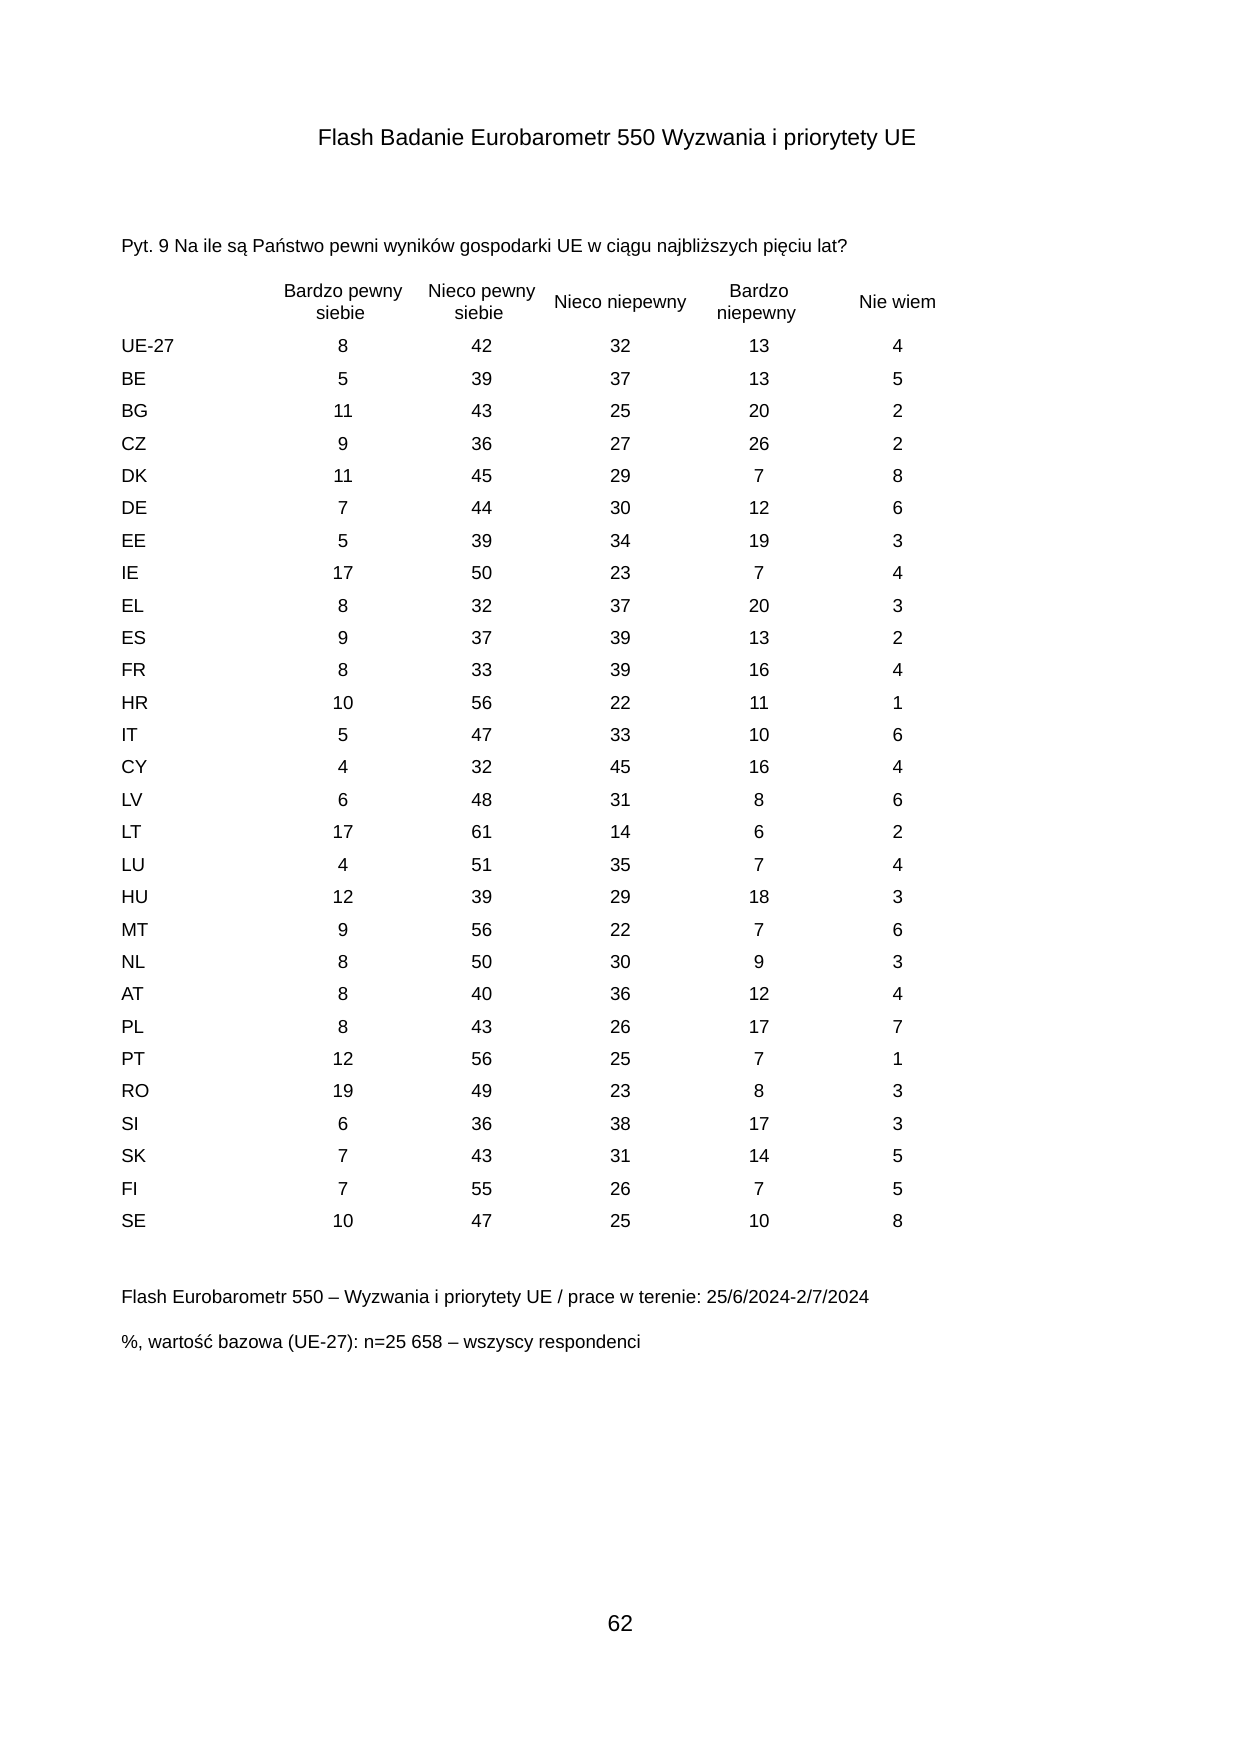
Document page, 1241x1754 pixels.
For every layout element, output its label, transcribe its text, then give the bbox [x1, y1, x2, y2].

table_cell 18 [690, 881, 828, 913]
table_cell [196, 719, 273, 751]
table_cell 36 [551, 978, 689, 1010]
table_cell 2 [828, 395, 967, 427]
table_cell 51 [412, 848, 551, 881]
table_cell EL [118, 589, 196, 621]
table_cell NL [118, 945, 196, 978]
table_cell IT [118, 719, 196, 751]
table_cell %, wartość bazowa (UE-27): n=25 658 – wszyscy respondenci [118, 1325, 967, 1357]
table_cell 9 [274, 621, 412, 654]
table_cell [196, 330, 273, 362]
table_cell 33 [551, 719, 689, 751]
table_cell [196, 783, 273, 816]
table_cell Nieco niepewny [551, 274, 689, 330]
table_cell [196, 686, 273, 718]
table_cell 22 [551, 913, 689, 945]
table_cell 20 [690, 395, 828, 427]
table_cell 3 [828, 589, 967, 621]
table_cell 13 [690, 621, 828, 654]
table_cell 5 [274, 524, 412, 557]
table_cell 17 [274, 557, 412, 589]
table_cell 50 [412, 557, 551, 589]
table_cell 2 [828, 621, 967, 654]
table_cell 4 [828, 330, 967, 362]
table_cell 7 [690, 1172, 828, 1204]
table_cell 4 [828, 848, 967, 881]
table_cell 8 [274, 1010, 412, 1042]
table_cell 7 [690, 459, 828, 492]
table_cell [196, 1205, 273, 1237]
table_cell 30 [551, 945, 689, 978]
table_cell 6 [828, 492, 967, 524]
table_cell [196, 1010, 273, 1042]
table_cell UE-27 [118, 330, 196, 362]
table_cell ES [118, 621, 196, 654]
table_cell 8 [690, 783, 828, 816]
table_cell CZ [118, 427, 196, 459]
table_cell 8 [274, 978, 412, 1010]
table_cell 45 [412, 459, 551, 492]
table_cell 39 [412, 362, 551, 394]
table_cell [196, 459, 273, 492]
table_cell 3 [828, 881, 967, 913]
table_cell 5 [828, 1172, 967, 1204]
table_cell RO [118, 1075, 196, 1107]
table_cell 29 [551, 881, 689, 913]
table_cell 30 [551, 492, 689, 524]
table_cell [196, 492, 273, 524]
table_cell [196, 557, 273, 589]
table_cell [690, 1237, 828, 1269]
table_cell PT [118, 1043, 196, 1075]
table_cell 32 [412, 589, 551, 621]
table_cell 10 [690, 719, 828, 751]
table_cell EE [118, 524, 196, 557]
table_cell 27 [551, 427, 689, 459]
table_cell [196, 654, 273, 686]
table_cell 8 [274, 330, 412, 362]
table_cell [118, 1237, 196, 1269]
table_cell Bardzo niepewny [690, 274, 828, 330]
table_cell DK [118, 459, 196, 492]
table_cell [196, 881, 273, 913]
table_cell HU [118, 881, 196, 913]
table_cell SK [118, 1140, 196, 1172]
table_cell 10 [690, 1205, 828, 1237]
table_cell 1 [828, 1043, 967, 1075]
table_cell 14 [551, 816, 689, 848]
table_cell 13 [690, 330, 828, 362]
table_cell SE [118, 1205, 196, 1237]
table_cell [196, 1107, 273, 1140]
table_cell 8 [828, 1205, 967, 1237]
table_cell 6 [828, 719, 967, 751]
table_cell 8 [690, 1075, 828, 1107]
table_cell 26 [551, 1010, 689, 1042]
table_cell [196, 1172, 273, 1204]
table_cell 6 [828, 783, 967, 816]
table_cell 37 [551, 589, 689, 621]
table_cell Nieco pewny siebie [412, 274, 551, 330]
table_cell 6 [690, 816, 828, 848]
table_cell 23 [551, 1075, 689, 1107]
table_cell 20 [690, 589, 828, 621]
table_cell 23 [551, 557, 689, 589]
table_header Pyt. 9 Na ile są Państwo pewni wyników gospodarki UE w ciągu najbliższych pięciu lat? [118, 218, 967, 274]
table_cell 9 [274, 913, 412, 945]
table_cell [412, 1237, 551, 1269]
table_cell 38 [551, 1107, 689, 1140]
table_cell 7 [690, 848, 828, 881]
table_cell [196, 1140, 273, 1172]
table_cell 8 [274, 654, 412, 686]
table_cell FR [118, 654, 196, 686]
table_cell 12 [690, 978, 828, 1010]
table_cell 9 [690, 945, 828, 978]
table_cell 3 [828, 1075, 967, 1107]
table_cell [551, 1237, 689, 1269]
table_cell MT [118, 913, 196, 945]
table_cell 56 [412, 1043, 551, 1075]
table_cell 26 [690, 427, 828, 459]
table_cell 56 [412, 913, 551, 945]
table_cell 7 [828, 1010, 967, 1042]
table_cell [196, 945, 273, 978]
table_cell [196, 978, 273, 1010]
table_cell 3 [828, 1107, 967, 1140]
table_cell 4 [828, 654, 967, 686]
table_cell 3 [828, 524, 967, 557]
table_cell 10 [274, 686, 412, 718]
table_cell 25 [551, 1043, 689, 1075]
table_cell 36 [412, 427, 551, 459]
table_cell 31 [551, 783, 689, 816]
table_cell 1 [828, 686, 967, 718]
table_cell [196, 816, 273, 848]
table_cell 5 [274, 719, 412, 751]
table_cell 6 [274, 783, 412, 816]
table_cell 7 [690, 913, 828, 945]
table_cell SI [118, 1107, 196, 1140]
table_cell 16 [690, 751, 828, 783]
table_cell LT [118, 816, 196, 848]
table_cell 12 [690, 492, 828, 524]
table_cell 33 [412, 654, 551, 686]
table_cell 32 [412, 751, 551, 783]
table_cell 14 [690, 1140, 828, 1172]
table_cell 4 [274, 751, 412, 783]
table_cell 36 [412, 1107, 551, 1140]
table_cell 43 [412, 395, 551, 427]
table_cell 55 [412, 1172, 551, 1204]
table_cell 4 [828, 751, 967, 783]
table_cell 11 [274, 459, 412, 492]
table_cell 47 [412, 1205, 551, 1237]
table_cell 22 [551, 686, 689, 718]
table_cell [118, 274, 196, 330]
table_cell 29 [551, 459, 689, 492]
table_cell 11 [274, 395, 412, 427]
table_cell 11 [690, 686, 828, 718]
table_cell 39 [412, 881, 551, 913]
table_cell [274, 1237, 412, 1269]
table_cell 25 [551, 395, 689, 427]
table_cell 8 [274, 945, 412, 978]
table_cell 40 [412, 978, 551, 1010]
table_cell 39 [551, 654, 689, 686]
table_cell 39 [551, 621, 689, 654]
table_cell 4 [828, 557, 967, 589]
table_cell 17 [690, 1010, 828, 1042]
table_cell [196, 913, 273, 945]
table_cell 8 [274, 589, 412, 621]
table_cell [196, 1075, 273, 1107]
table_cell FI [118, 1172, 196, 1204]
table_cell BE [118, 362, 196, 394]
table_cell 37 [412, 621, 551, 654]
table_cell 48 [412, 783, 551, 816]
table_cell 56 [412, 686, 551, 718]
table_cell DE [118, 492, 196, 524]
table_cell [196, 1237, 273, 1269]
table_cell 25 [551, 1205, 689, 1237]
table_cell [196, 524, 273, 557]
table_cell 17 [690, 1107, 828, 1140]
table_cell 35 [551, 848, 689, 881]
table_cell 7 [690, 557, 828, 589]
table_cell 42 [412, 330, 551, 362]
table_cell LV [118, 783, 196, 816]
table_cell [196, 589, 273, 621]
table_cell 7 [690, 1043, 828, 1075]
table_cell 49 [412, 1075, 551, 1107]
table_cell HR [118, 686, 196, 718]
table_cell 13 [690, 362, 828, 394]
table_cell 2 [828, 816, 967, 848]
table_cell 7 [274, 492, 412, 524]
table_cell LU [118, 848, 196, 881]
table_cell 4 [828, 978, 967, 1010]
table_cell [196, 621, 273, 654]
table_cell 5 [828, 362, 967, 394]
table_cell 44 [412, 492, 551, 524]
table_cell 43 [412, 1140, 551, 1172]
table_cell IE [118, 557, 196, 589]
table_cell 47 [412, 719, 551, 751]
table_cell 45 [551, 751, 689, 783]
table_cell 32 [551, 330, 689, 362]
table_cell [828, 1237, 967, 1269]
table_cell 39 [412, 524, 551, 557]
table_cell 4 [274, 848, 412, 881]
table_cell 9 [274, 427, 412, 459]
table_cell 3 [828, 945, 967, 978]
table_cell Nie wiem [828, 274, 967, 330]
table_cell 61 [412, 816, 551, 848]
table_cell 34 [551, 524, 689, 557]
table_cell 37 [551, 362, 689, 394]
table_cell 26 [551, 1172, 689, 1204]
table_cell BG [118, 395, 196, 427]
table_cell Bardzo pewny siebie [274, 274, 412, 330]
table_cell 19 [690, 524, 828, 557]
table_cell 2 [828, 427, 967, 459]
table_cell PL [118, 1010, 196, 1042]
table_cell [196, 395, 273, 427]
table_cell [196, 274, 273, 330]
table_cell 43 [412, 1010, 551, 1042]
table_cell [196, 362, 273, 394]
table_cell AT [118, 978, 196, 1010]
table_cell 16 [690, 654, 828, 686]
table_cell 8 [828, 459, 967, 492]
table_cell 5 [274, 362, 412, 394]
table_cell [196, 751, 273, 783]
table_cell 17 [274, 816, 412, 848]
table_cell 5 [828, 1140, 967, 1172]
table_cell 6 [274, 1107, 412, 1140]
table_cell 12 [274, 881, 412, 913]
table_cell CY [118, 751, 196, 783]
table_cell 19 [274, 1075, 412, 1107]
table_cell 6 [828, 913, 967, 945]
table_cell 7 [274, 1140, 412, 1172]
table_cell 10 [274, 1205, 412, 1237]
table_cell 50 [412, 945, 551, 978]
table_cell [196, 427, 273, 459]
table_cell [196, 848, 273, 881]
table_cell 12 [274, 1043, 412, 1075]
table_cell 7 [274, 1172, 412, 1204]
table_cell [196, 1043, 273, 1075]
table_cell Flash Eurobarometr 550 – Wyzwania i priorytety UE / prace w terenie: 25/6/2024-2/7/2024 [118, 1269, 967, 1325]
table_cell 31 [551, 1140, 689, 1172]
